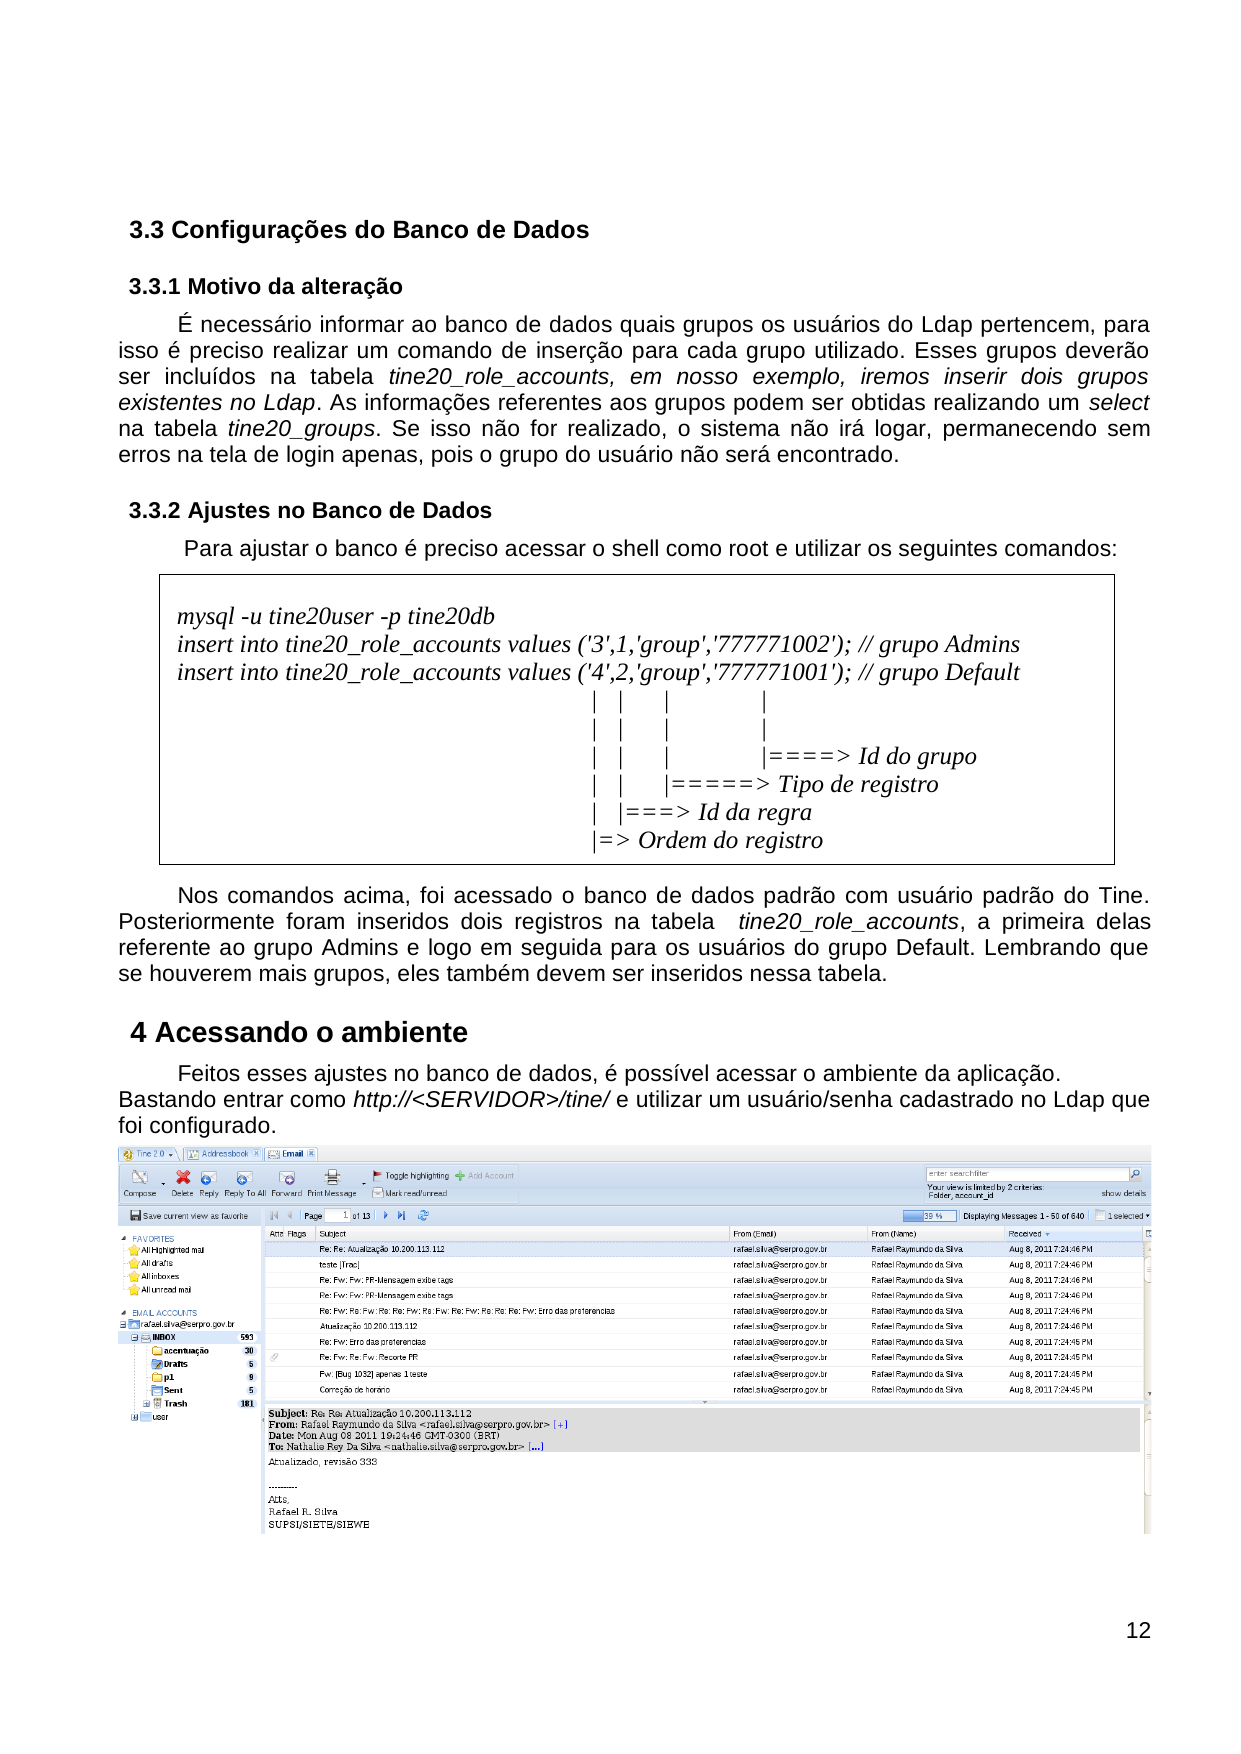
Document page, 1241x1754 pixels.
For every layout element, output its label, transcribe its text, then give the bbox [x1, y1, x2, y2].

text Feitos esses ajustes no banco de dados, é possível acessar o ambiente da aplicação. Bastando entrar como http://<SERVIDOR>/tine/ e utilizar um usuário/senha cadastrado no Ldap que foi configurado. [118, 1060, 1152, 1138]
text Para ajustar o banco é preciso acessar o shell como root e utilizar os seguintes comandos: [118, 535, 1152, 561]
text Nos comandos acima, foi acessado o banco de dados padrão com usuário padrão do Tine. Posteriormente foram inseridos dois registros na tabela tine20_role_accounts, a primeira delas referente ao grupo Admins e logo em seguida para os usuários do grupo Default. Lembrando que se houverem mais grupos, eles também devem ser inseridos nessa tabela. [118, 882, 1152, 986]
subtitle Motivo da alteração [122, 274, 1152, 300]
text É necessário informar ao banco de dados quais grupos os usuários do Ldap pertencem, para isso é preciso realizar um comando de inserção para cada grupo utilizado. Esses grupos deverão ser incluídos na tabela tine20_role_accounts, em nosso exemplo, iremos inserir dois grupos existentes no Ldap. As informações referentes aos grupos podem ser obtidas realizando um select na tabela tine20_groups. Se isso não for realizado, o sistema não irá logar, permanecendo sem erros na tela de login apenas, pois o grupo do usuário não será encontrado. [118, 312, 1152, 468]
picture [118, 1145, 1152, 1534]
subtitle Configurações do Banco de Dados [122, 216, 1152, 244]
subtitle Acessando o ambiente [122, 1016, 1152, 1048]
subtitle Ajustes no Banco de Dados [122, 497, 1152, 523]
